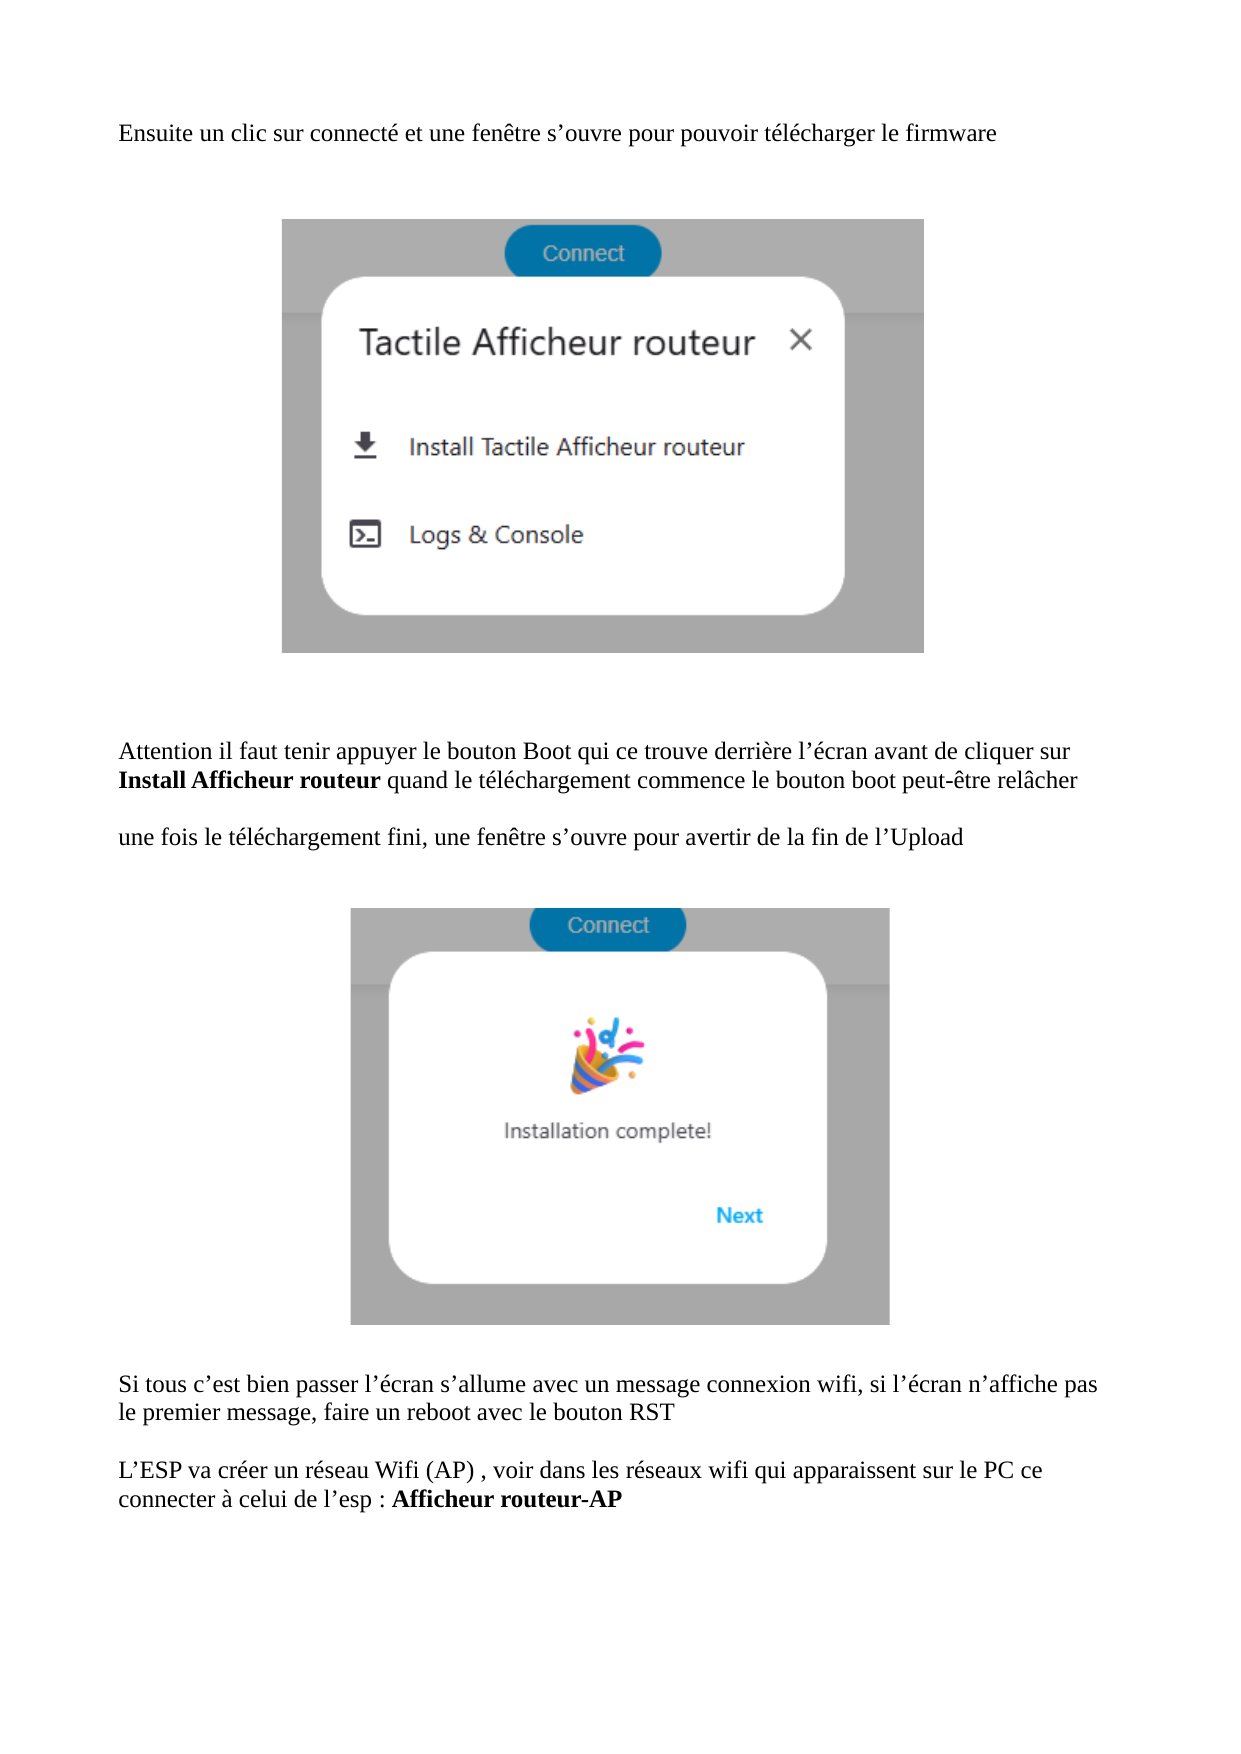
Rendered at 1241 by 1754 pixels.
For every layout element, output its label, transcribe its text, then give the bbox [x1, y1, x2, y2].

picture [616, 921, 637, 932]
picture [604, 921, 612, 932]
picture [281, 219, 924, 653]
text Install Afficheur routeur quand le téléchargement commence le bouton boot peut-être relâcher [118, 765, 1122, 794]
text Si tous c’est bien passer l’écran s’allume avec un message connexion wifi, si l’écran n’affiche pas le premier message, faire un reboot avec le bouton RST [118, 1369, 1122, 1426]
picture [591, 921, 600, 932]
picture [350, 908, 890, 1325]
text Attention il faut tenir appuyer le bouton Boot qui ce trouve derrière l’écran avant de cliquer sur [118, 736, 1122, 765]
text Ensuite un clic sur connecté et une fenêtre s’ouvre pour pouvoir télécharger le firmware [118, 118, 1122, 147]
picture [579, 922, 587, 931]
text L’ESP va créer un réseau Wifi (AP) , voir dans les réseaux wifi qui apparaissent sur le PC ce connecter à celui de l’esp : Afficheur routeur-AP [118, 1455, 1122, 1512]
text une fois le téléchargement fini, une fenêtre s’ouvre pour avertir de la fin de l’Upload [118, 822, 1122, 851]
picture [640, 918, 647, 932]
picture [569, 918, 573, 932]
